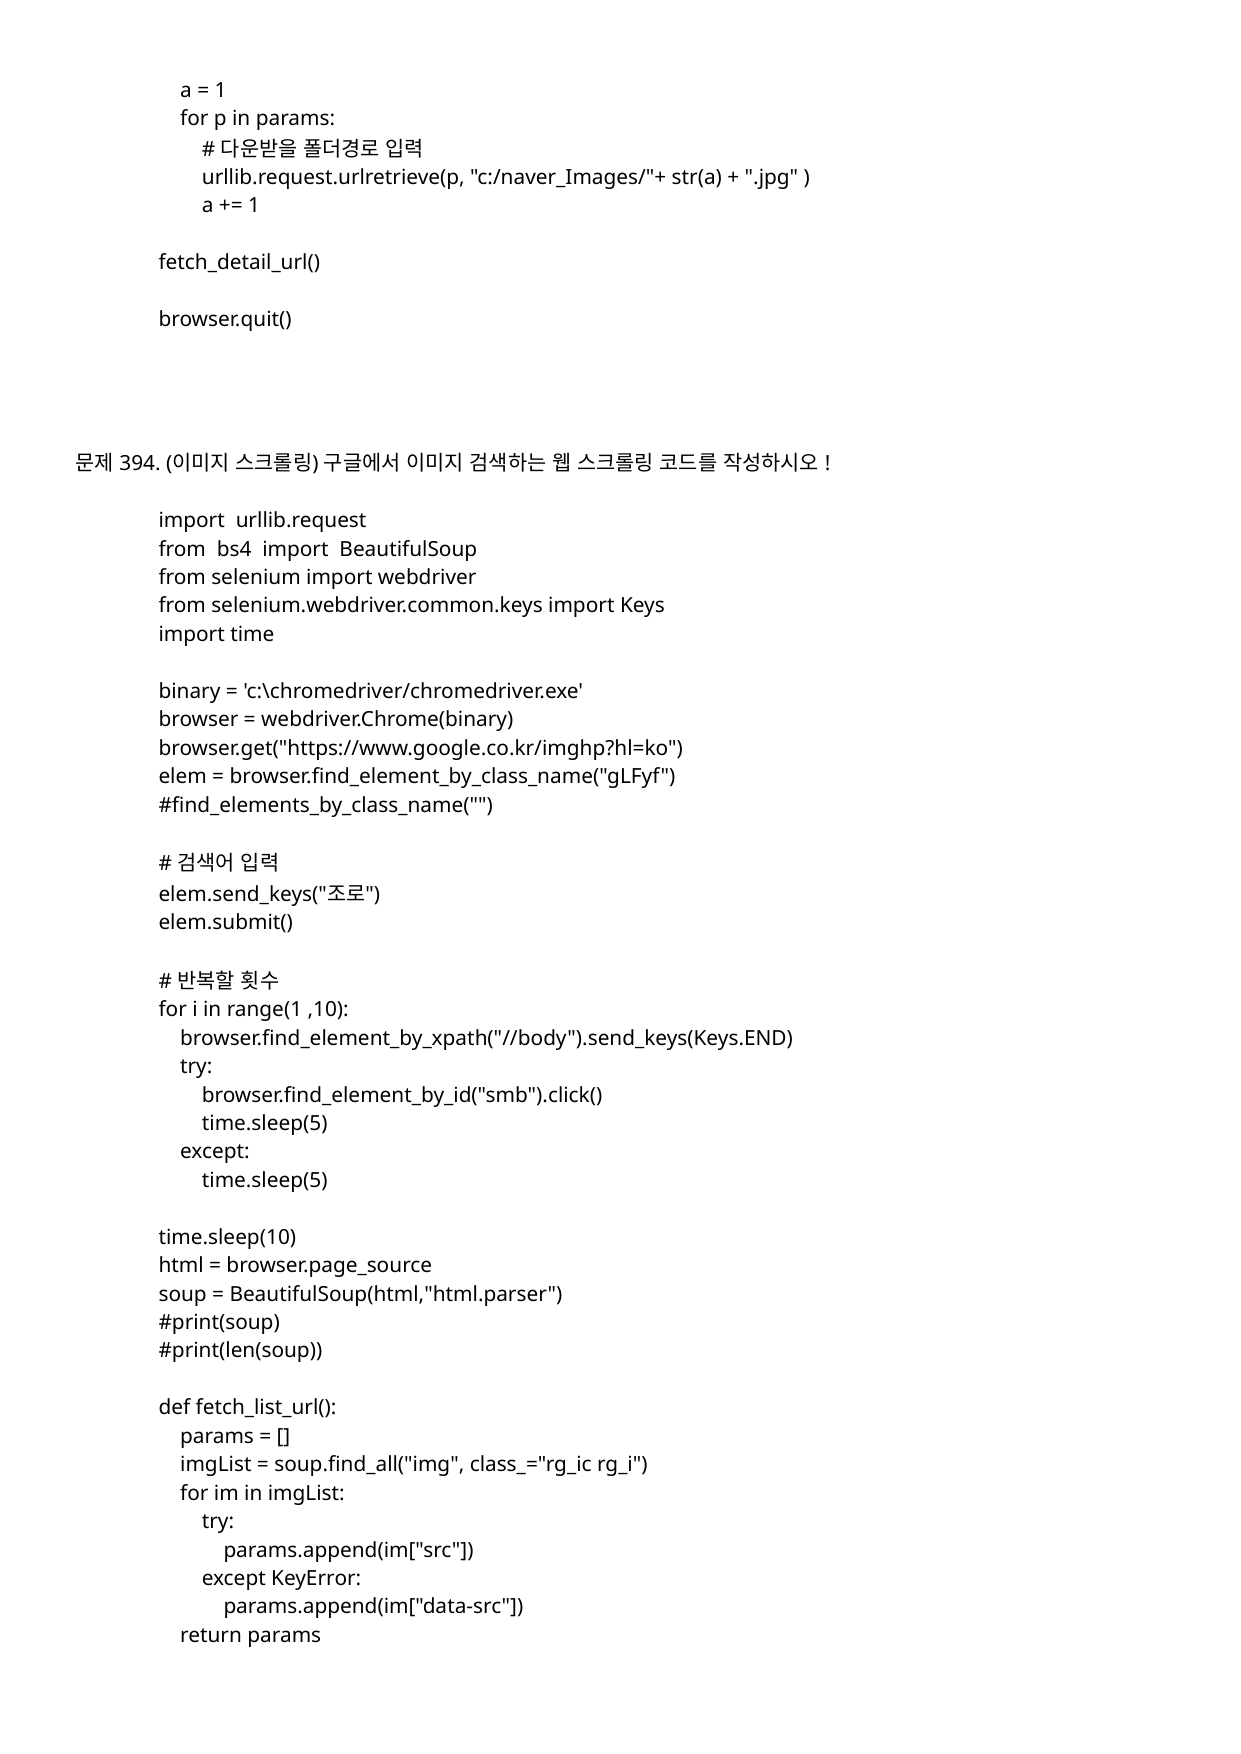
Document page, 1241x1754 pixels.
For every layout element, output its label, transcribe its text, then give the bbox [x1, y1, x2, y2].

text elem = browser.find_element_by_class_name("gLFyf") [75, 761, 1165, 790]
text imgList = soup.find_all("img", class_="rg_ic rg_i") [75, 1449, 1165, 1478]
text from selenium.webdriver.common.keys import Keys [75, 591, 1165, 619]
text time.sleep(5) [75, 1108, 1165, 1137]
text #print(len(soup)) [75, 1336, 1165, 1364]
text 문제 394. (이미지 스크롤링) 구글에서 이미지 검색하는 웹 스크롤링 코드를 작성하시오 ! [75, 447, 1165, 477]
text html = browser.page_source [75, 1250, 1165, 1279]
text browser.find_element_by_xpath("//body").send_keys(Keys.END) [75, 1023, 1165, 1051]
text elem.submit() [75, 907, 1165, 936]
text for im in imgList: [75, 1478, 1165, 1506]
text # 반복할 횟수 [75, 964, 1165, 994]
text #print(soup) [75, 1307, 1165, 1336]
text # 다운받을 폴더경로 입력 [75, 132, 1165, 162]
text time.sleep(5) [75, 1165, 1165, 1193]
text a += 1 [75, 191, 1165, 219]
text urllib.request.urlretrieve(p, "c:/naver_Images/"+ str(a) + ".jpg" ) [75, 162, 1165, 191]
text browser.get("https://www.google.co.kr/imghp?hl=ko") [75, 733, 1165, 761]
text binary = 'c:\chromedriver/chromedriver.exe' [75, 676, 1165, 704]
text params.append(im["data-src"]) [75, 1592, 1165, 1620]
text try: [75, 1051, 1165, 1080]
text from selenium import webdriver [75, 562, 1165, 591]
text browser.find_element_by_id("smb").click() [75, 1080, 1165, 1108]
text time.sleep(10) [75, 1222, 1165, 1250]
text a = 1 [75, 75, 1165, 103]
text try: [75, 1506, 1165, 1535]
text # 검색어 입력 [75, 847, 1165, 877]
text browser = webdriver.Chrome(binary) [75, 704, 1165, 733]
text def fetch_list_url(): [75, 1392, 1165, 1421]
text fetch_detail_url() [75, 247, 1165, 276]
text #find_elements_by_class_name("") [75, 790, 1165, 818]
text params.append(im["src"]) [75, 1535, 1165, 1563]
text for i in range(1 ,10): [75, 994, 1165, 1023]
text params = [] [75, 1421, 1165, 1449]
text import urllib.request [75, 505, 1165, 534]
text from bs4 import BeautifulSoup [75, 534, 1165, 562]
text except KeyError: [75, 1563, 1165, 1592]
text for p in params: [75, 103, 1165, 132]
text elem.send_keys("조로") [75, 877, 1165, 907]
text browser.quit() [75, 304, 1165, 333]
text return params [75, 1620, 1165, 1648]
text except: [75, 1137, 1165, 1165]
text import time [75, 619, 1165, 647]
text soup = BeautifulSoup(html,"html.parser") [75, 1279, 1165, 1307]
